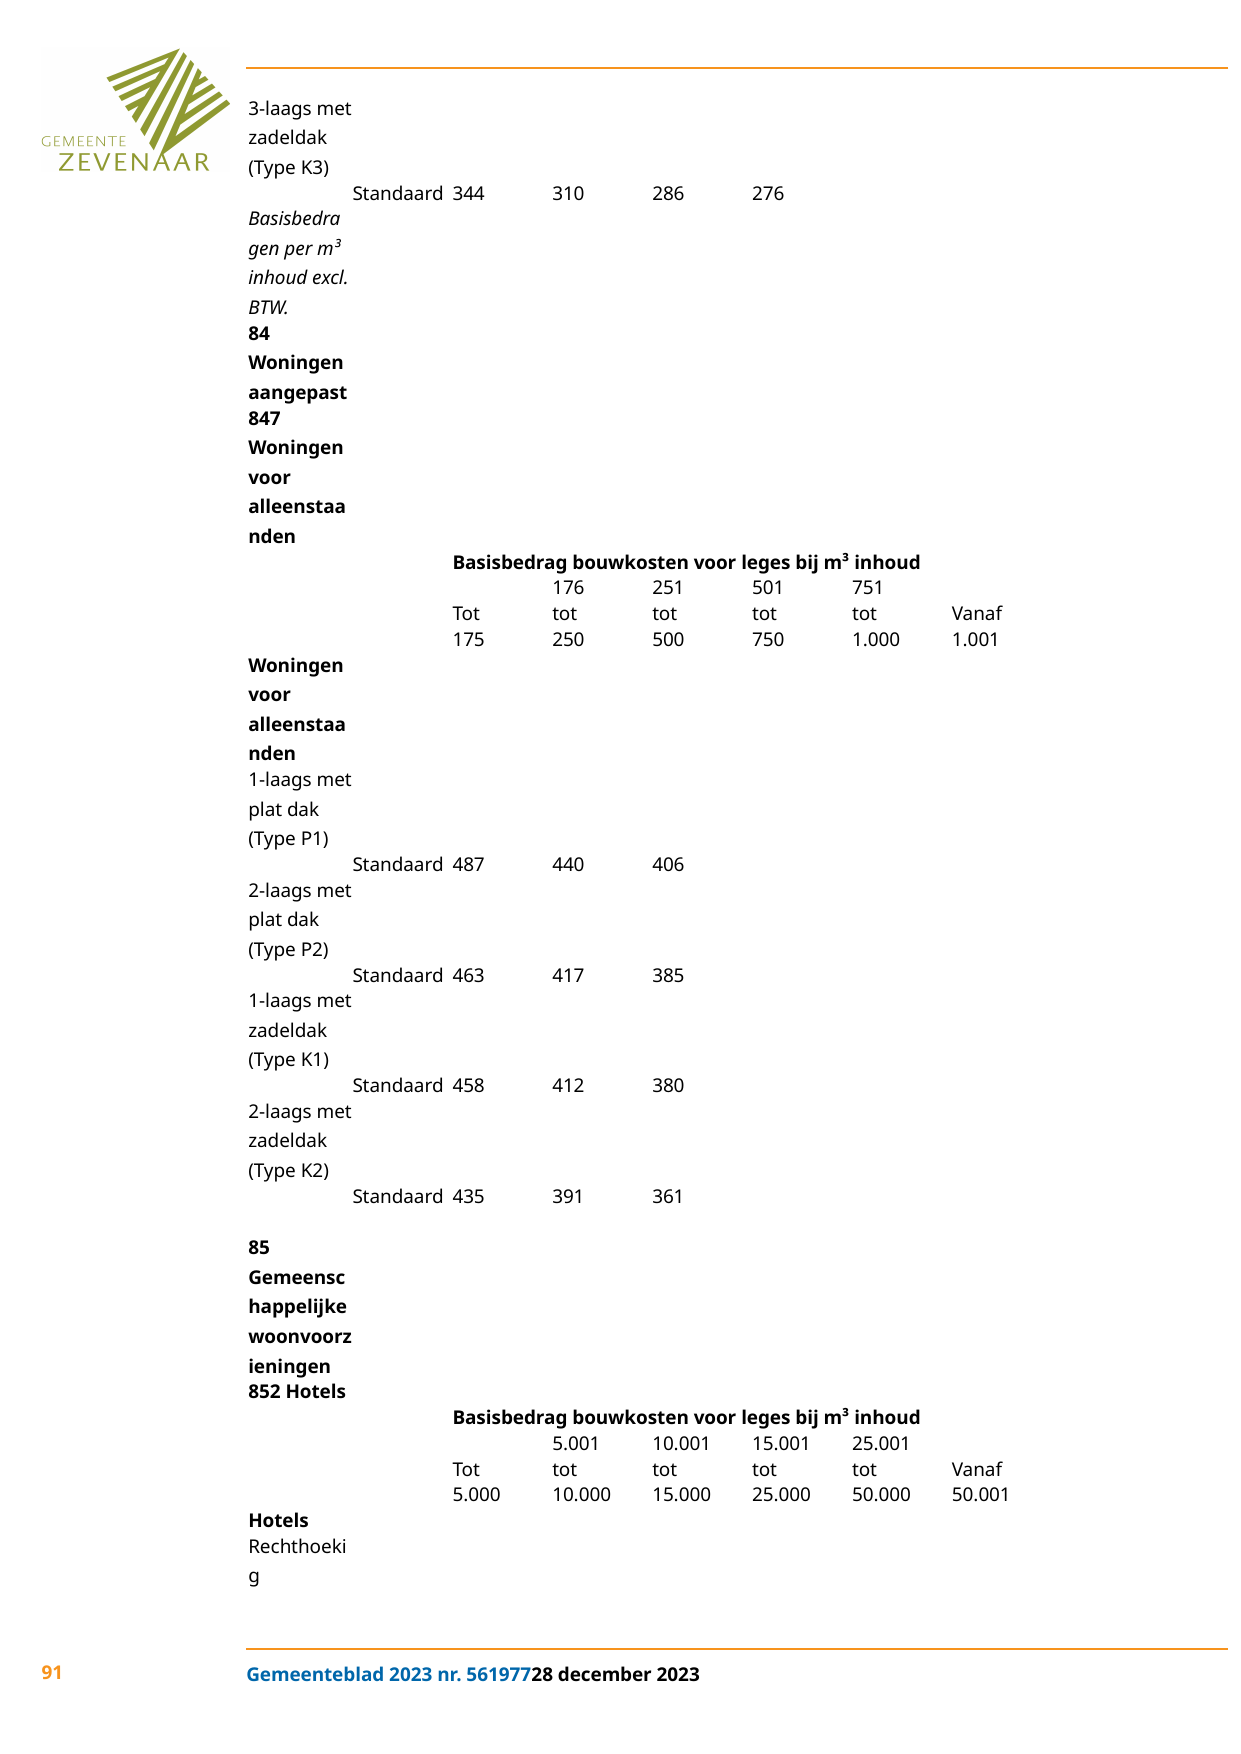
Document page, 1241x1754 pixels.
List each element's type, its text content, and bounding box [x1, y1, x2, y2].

table_cell Vanaf [952, 600, 1052, 626]
table_cell [652, 405, 752, 549]
table_cell [552, 1098, 652, 1183]
table_cell [352, 652, 452, 766]
table_cell [452, 1209, 552, 1234]
table_cell 15.000 [652, 1481, 752, 1507]
table_cell [652, 1507, 752, 1533]
table_cell tot [852, 1456, 952, 1481]
table_cell [752, 320, 852, 405]
table_cell 175 [452, 626, 552, 652]
table_cell Tot [452, 600, 552, 626]
table_cell 10.001 [652, 1430, 752, 1456]
table_cell tot [552, 1456, 652, 1481]
table_cell Woningen voor alleenstaanden [248, 652, 352, 766]
table_cell 500 [652, 626, 752, 652]
table_cell 5.000 [452, 1481, 552, 1507]
table_cell Standaard [352, 180, 452, 205]
table_cell [752, 1235, 852, 1378]
table_cell Basisbedrag bouwkosten voor leges bij m³ inhoud [452, 1404, 952, 1430]
table_cell [248, 1456, 352, 1481]
table_cell 751 [852, 575, 952, 600]
table_cell [652, 1533, 752, 1588]
table_cell [852, 988, 952, 1072]
table_cell [352, 95, 452, 180]
table_cell [248, 626, 352, 652]
table_cell 250 [552, 626, 652, 652]
table_cell [248, 962, 352, 987]
table_cell [852, 652, 952, 766]
table_cell [752, 1379, 852, 1404]
table_cell [952, 1507, 1052, 1533]
table_cell 2-laags met zadeldak (Type K2) [248, 1098, 352, 1183]
table_cell tot [752, 600, 852, 626]
table_cell [352, 575, 452, 600]
table_cell [352, 1533, 452, 1588]
table_cell [552, 95, 652, 180]
table_cell [352, 549, 452, 574]
table_cell [852, 962, 952, 987]
table_cell [352, 1404, 452, 1430]
table_cell [752, 405, 852, 549]
table_cell [752, 851, 852, 877]
table_cell [852, 1507, 952, 1533]
table_cell [452, 877, 552, 962]
table_cell [248, 1073, 352, 1098]
table_cell 487 [452, 851, 552, 877]
table_cell [852, 1533, 952, 1588]
table_cell [852, 1183, 952, 1209]
table_cell [852, 1235, 952, 1378]
table_cell [652, 1098, 752, 1183]
table_cell 50.001 [952, 1481, 1052, 1507]
table_cell Standaard [352, 851, 452, 877]
table_cell [552, 766, 652, 851]
table_cell [652, 877, 752, 962]
table_cell Rechthoekig [248, 1533, 352, 1588]
table_cell tot [752, 1456, 852, 1481]
table_cell 251 [652, 575, 752, 600]
table_cell [652, 1209, 752, 1234]
table_cell 1-laags met zadeldak (Type K1) [248, 988, 352, 1072]
table_cell tot [652, 1456, 752, 1481]
table_cell [952, 962, 1052, 987]
table_cell 406 [652, 851, 752, 877]
table_cell 3-laags met zadeldak (Type K3) [248, 95, 352, 180]
table_cell [752, 877, 852, 962]
table_cell [248, 1430, 352, 1456]
table_cell [652, 95, 752, 180]
table_cell [852, 1073, 952, 1098]
table_cell tot [552, 600, 652, 626]
table_cell 344 [452, 180, 552, 205]
table_cell 847 Woningen voor alleenstaanden [248, 405, 352, 549]
table_cell Basisbedrag bouwkosten voor leges bij m³ inhoud [452, 549, 952, 574]
table_cell [352, 626, 452, 652]
table_cell 286 [652, 180, 752, 205]
table_cell [248, 180, 352, 205]
table_cell 501 [752, 575, 852, 600]
table_cell [952, 851, 1052, 877]
table_cell [352, 320, 452, 405]
table_cell 1.000 [852, 626, 952, 652]
table_cell [352, 600, 452, 626]
table_cell [652, 320, 752, 405]
table_cell [452, 988, 552, 1072]
table_cell [452, 405, 552, 549]
table_cell [552, 1209, 652, 1234]
table_cell [352, 1456, 452, 1481]
table_cell [248, 1404, 352, 1430]
table_cell [552, 988, 652, 1072]
table_cell [952, 1430, 1052, 1456]
table_cell 1-laags met plat dak (Type P1) [248, 766, 352, 851]
table_cell [452, 1379, 552, 1404]
table_cell [452, 1098, 552, 1183]
table_cell 15.001 [752, 1430, 852, 1456]
table_cell [452, 652, 552, 766]
table_cell [452, 575, 552, 600]
table_cell [752, 988, 852, 1072]
table_cell [352, 1430, 452, 1456]
table_cell 417 [552, 962, 652, 987]
table_cell 176 [552, 575, 652, 600]
table_cell 385 [652, 962, 752, 987]
table_cell [852, 405, 952, 549]
table_cell 412 [552, 1073, 652, 1098]
table_cell [852, 95, 952, 180]
table_cell [952, 549, 1052, 574]
table_cell [352, 1209, 452, 1234]
table_cell Tot [452, 1456, 552, 1481]
table_cell [452, 95, 552, 180]
table_cell [352, 1507, 452, 1533]
table_cell [552, 652, 652, 766]
table_cell [652, 988, 752, 1072]
table_cell [452, 1235, 552, 1378]
table_cell [752, 1209, 852, 1234]
table_cell [952, 1183, 1052, 1209]
table_cell 458 [452, 1073, 552, 1098]
table_cell 5.001 [552, 1430, 652, 1456]
table_cell [352, 405, 452, 549]
table_cell [452, 1507, 552, 1533]
table_cell 2-laags met plat dak (Type P2) [248, 877, 352, 962]
table_cell [652, 1235, 752, 1378]
table_cell [952, 1404, 1052, 1430]
table_cell [952, 1073, 1052, 1098]
picture [41, 47, 231, 172]
table_cell [452, 1533, 552, 1588]
table_cell [952, 575, 1052, 600]
table_cell 10.000 [552, 1481, 652, 1507]
table_cell [852, 851, 952, 877]
table_cell 463 [452, 962, 552, 987]
table_cell 84 Woningen aangepast [248, 320, 352, 405]
table_cell [952, 1209, 1052, 1234]
table_cell 852 Hotels [248, 1379, 352, 1404]
table_cell 310 [552, 180, 652, 205]
table_cell 25.000 [752, 1481, 852, 1507]
table_cell [352, 205, 452, 320]
table_cell [752, 1183, 852, 1209]
table_cell [852, 766, 952, 851]
table_cell [652, 1379, 752, 1404]
table_cell [552, 205, 652, 320]
table_cell [352, 766, 452, 851]
table_cell 50.000 [852, 1481, 952, 1507]
table_cell [248, 1209, 352, 1234]
table_cell [248, 1481, 352, 1507]
table_cell [248, 575, 352, 600]
table_cell [552, 1379, 652, 1404]
table_cell [352, 877, 452, 962]
table_cell tot [852, 600, 952, 626]
table_cell [248, 1183, 352, 1209]
table_cell [652, 766, 752, 851]
table_cell [852, 180, 952, 205]
table_cell tot [652, 600, 752, 626]
table_cell Hotels [248, 1507, 352, 1533]
table_cell [752, 1507, 852, 1533]
table_cell 391 [552, 1183, 652, 1209]
table_cell [952, 180, 1052, 205]
table_cell [752, 95, 852, 180]
table_cell [652, 205, 752, 320]
table_cell 750 [752, 626, 852, 652]
table_cell [552, 1533, 652, 1588]
table_cell Standaard [352, 1073, 452, 1098]
table_cell [752, 766, 852, 851]
table_cell [852, 1098, 952, 1183]
table_cell [552, 1507, 652, 1533]
table_cell [352, 1235, 452, 1378]
table_cell [452, 205, 552, 320]
table_cell 361 [652, 1183, 752, 1209]
table_cell 276 [752, 180, 852, 205]
table_cell [852, 877, 952, 962]
table_cell [652, 652, 752, 766]
table_cell 25.001 [852, 1430, 952, 1456]
table_cell [852, 320, 952, 405]
table_cell 1.001 [952, 626, 1052, 652]
table_cell [752, 1073, 852, 1098]
table_cell 380 [652, 1073, 752, 1098]
table_cell Standaard [352, 1183, 452, 1209]
table_cell [352, 1481, 452, 1507]
table_cell [752, 1533, 852, 1588]
table_cell [852, 1379, 952, 1404]
table_cell [852, 205, 952, 320]
table_cell [752, 652, 852, 766]
table_cell [248, 851, 352, 877]
table_cell [248, 549, 352, 574]
table_cell 435 [452, 1183, 552, 1209]
table_cell Standaard [352, 962, 452, 987]
table_cell [552, 320, 652, 405]
table_cell [352, 1098, 452, 1183]
table_cell [452, 766, 552, 851]
table_cell [352, 1379, 452, 1404]
table_cell [248, 600, 352, 626]
table_cell Basisbedragen per m³ inhoud excl. BTW. [248, 205, 352, 320]
table_cell 85 Gemeenschappelijke woonvoorzieningen [248, 1235, 352, 1378]
table_cell [752, 205, 852, 320]
table_cell [352, 988, 452, 1072]
table_cell [552, 877, 652, 962]
table_cell [752, 962, 852, 987]
table_cell Vanaf [952, 1456, 1052, 1481]
table_cell 440 [552, 851, 652, 877]
table_cell [452, 320, 552, 405]
table_cell [852, 1209, 952, 1234]
table_cell [752, 1098, 852, 1183]
table_cell [452, 1430, 552, 1456]
table_cell [552, 1235, 652, 1378]
table_cell [552, 405, 652, 549]
